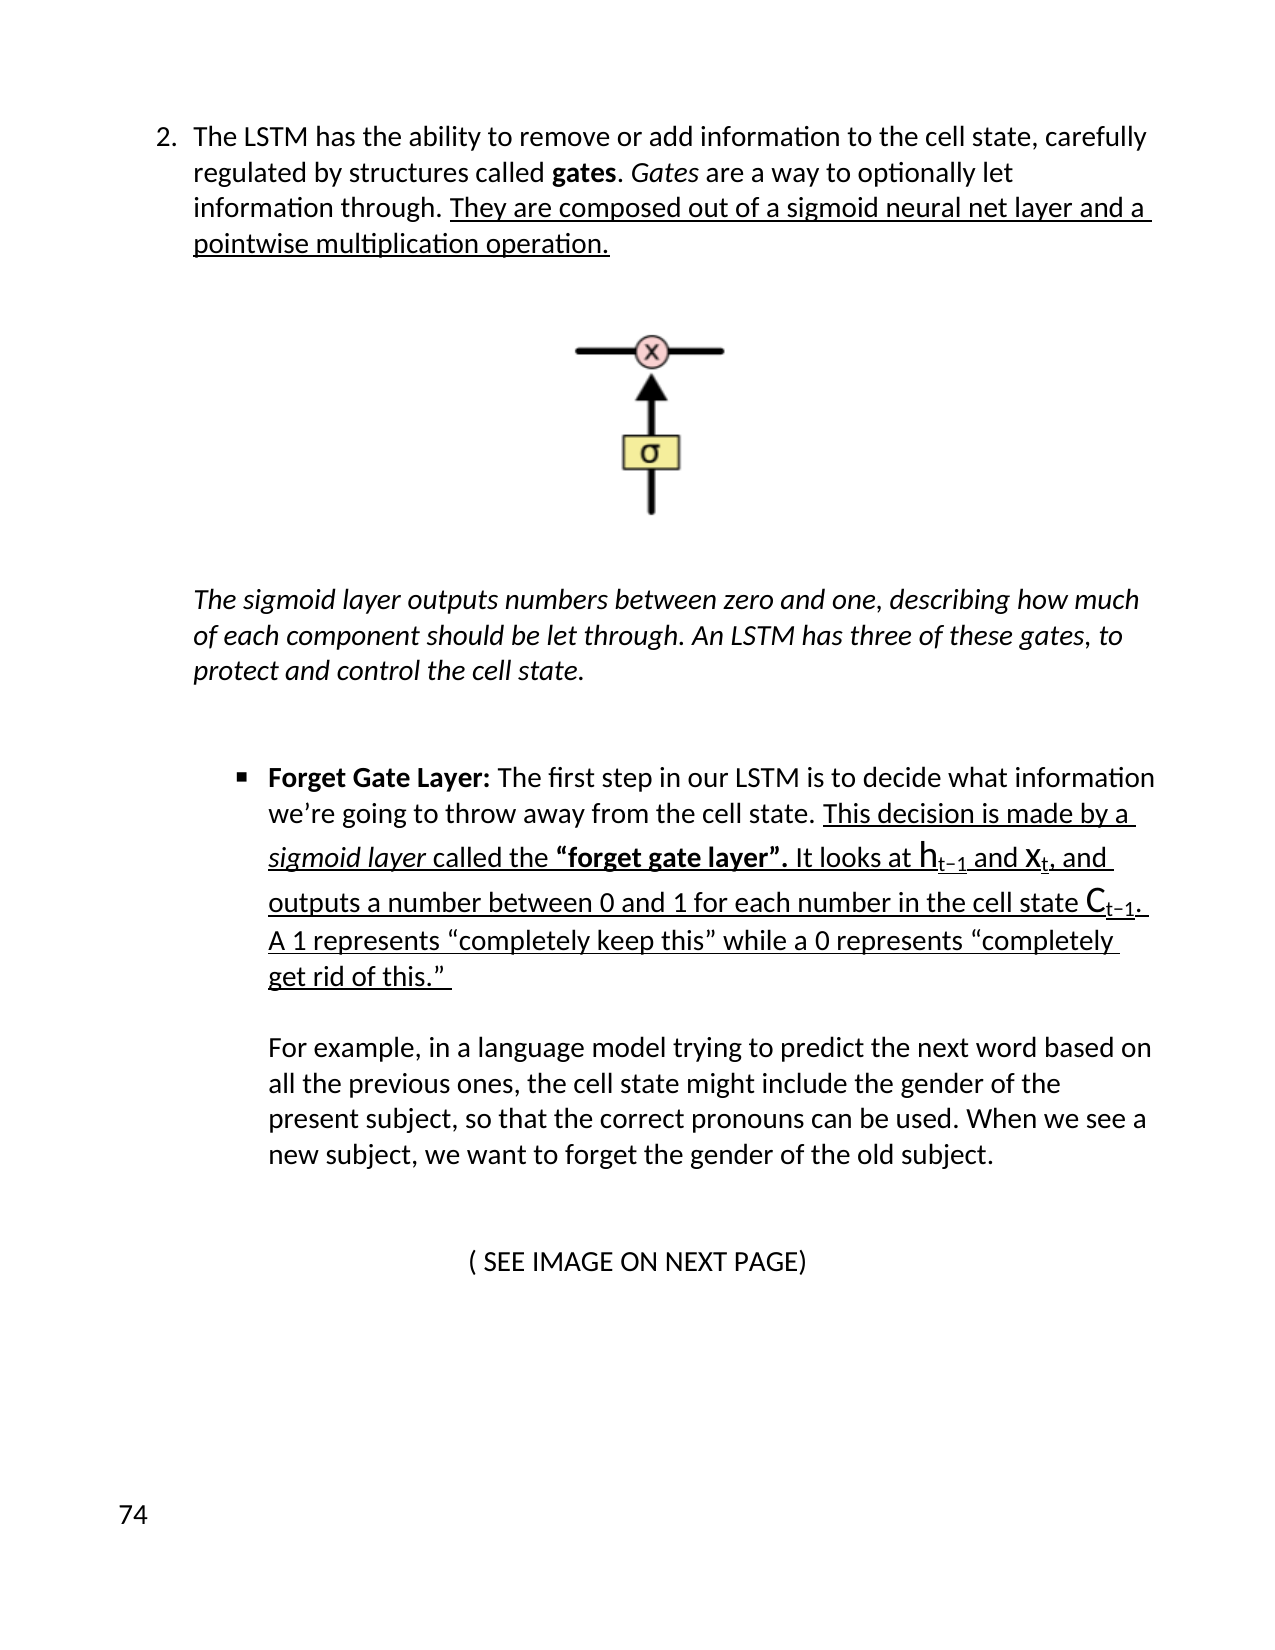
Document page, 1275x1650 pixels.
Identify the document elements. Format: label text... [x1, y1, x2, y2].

text ( SEE IMAGE ON NEXT PAGE) [118, 1243, 1157, 1278]
list The LSTM has the ability to remove or add information to the cell state, carefully regulated by structures called gates. Gates are a way to optionally let information through. They are composed out of a sigmoid neural net layer and a pointwise multiplication operation. [156, 118, 1157, 261]
picture [545, 319, 756, 536]
list Forget Gate Layer: The first step in our LSTM is to decide what information we’re going to throw away from the cell state. This decision is made by a sigmoid layer called the “forget gate layer”. It looks at ht−1 and xt, and outputs a number between 0 and 1 for each number in the cell state Ct−1. A 1 represents “completely keep this” while a 0 represents “completely get rid of this.” [231, 759, 1157, 993]
list The sigmoid layer outputs numbers between zero and one, describing how much of each component should be let through. An LSTM has three of these gates, to protect and control the cell state. [156, 581, 1157, 688]
list For example, in a language model trying to predict the next word based on all the previous ones, the cell state might include the gender of the present subject, so that the correct pronouns can be used. When we see a new subject, we want to forget the gender of the old subject. [231, 1029, 1157, 1172]
